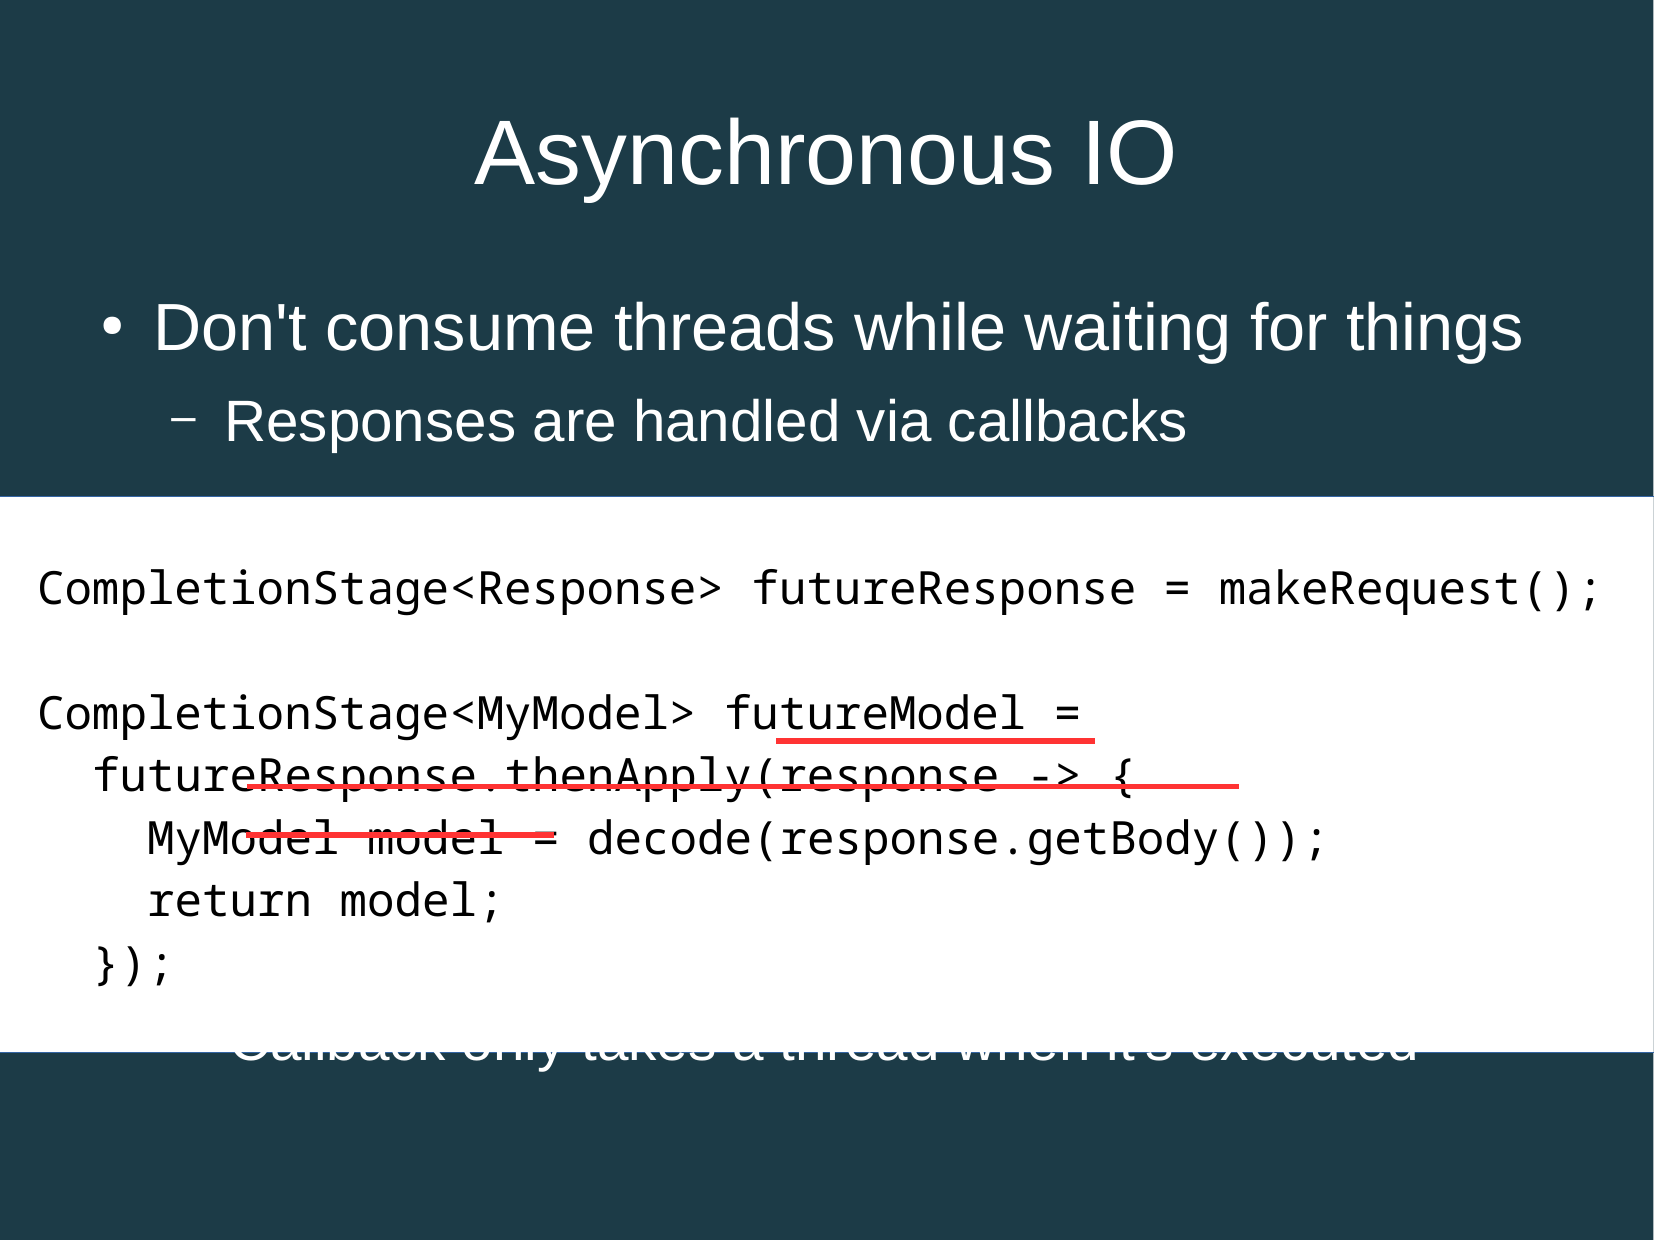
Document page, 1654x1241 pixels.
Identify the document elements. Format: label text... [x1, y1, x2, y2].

list Don't consume threads while waiting for things Responses are handled via callbacks [82, 290, 1571, 496]
title Asynchronous IO [82, 49, 1571, 257]
text_box Callback only takes a thread when it's executed [91, 1009, 1441, 1090]
text_box CompletionStage<Response> futureResponse = makeRequest(); CompletionStage<MyModel> futureModel = futureResponse.thenApply(response -> { MyModel model = decode(response.getBody()); return model; }); [106, 496, 1536, 937]
